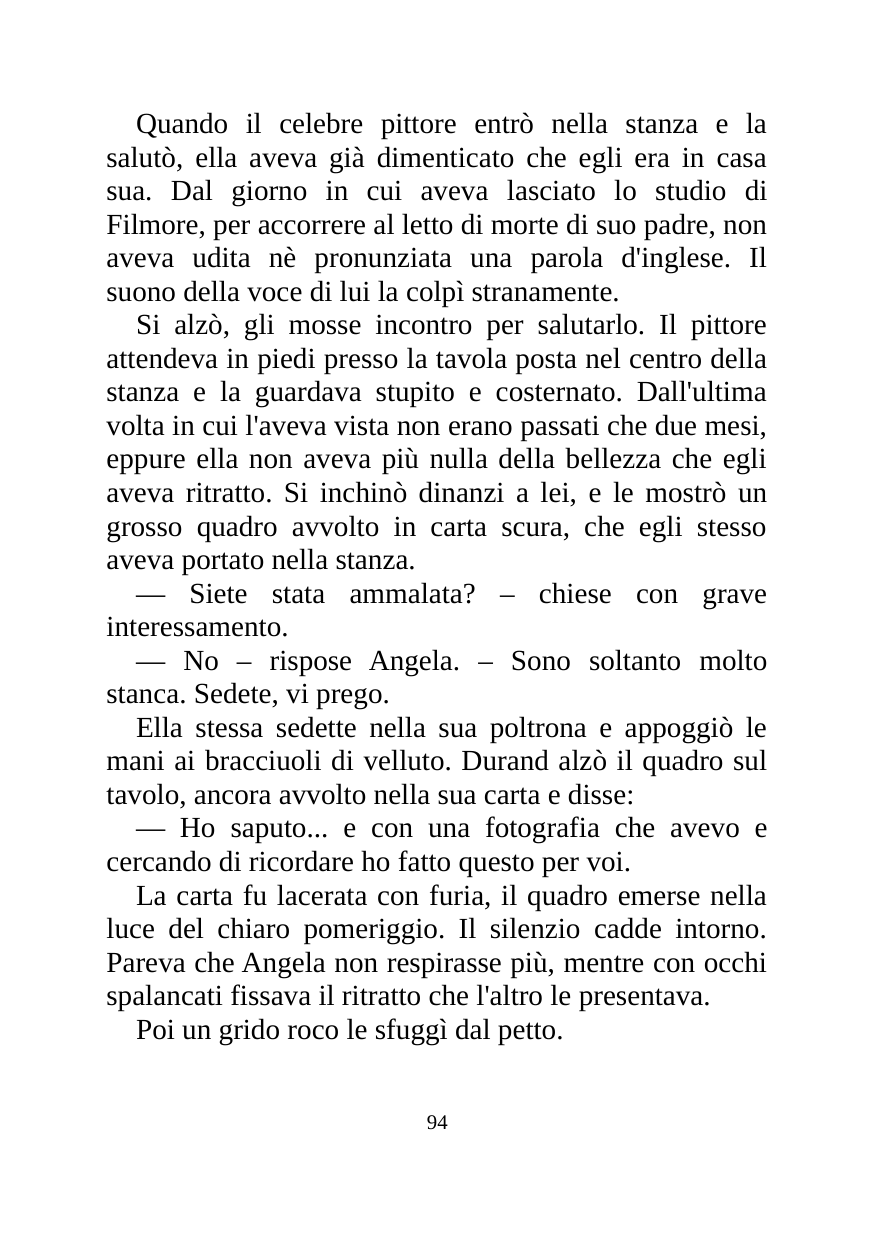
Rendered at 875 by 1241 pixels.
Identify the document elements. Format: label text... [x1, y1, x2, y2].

text Ella stessa sedette nella sua poltrona e appoggiò le mani ai bracciuoli di velluto. Durand alzò il quadro sul tavolo, ancora avvolto nella sua carta e disse: [106, 710, 768, 811]
text Poi un grido roco le sfuggì dal petto. [106, 1012, 768, 1045]
text Quando il celebre pittore entrò nella stanza e la salutò, ella aveva già dimenticato che egli era in casa sua. Dal giorno in cui aveva lasciato lo studio di Filmore, per accorrere al letto di morte di suo padre, non aveva udita nè pronunziata una parola d'inglese. Il suono della voce di lui la colpì stranamente. [106, 106, 768, 307]
text — No – rispose Angela. – Sono soltanto molto stanca. Sedete, vi prego. [106, 643, 768, 710]
text — Ho saputo... e con una fotografia che avevo e cercando di ricordare ho fatto questo per voi. [106, 811, 768, 878]
text La carta fu lacerata con furia, il quadro emerse nella luce del chiaro pomeriggio. Il silenzio cadde intorno. Pareva che Angela non respirasse più, mentre con occhi spalancati fissava il ritratto che l'altro le presentava. [106, 878, 768, 1012]
text — Siete stata ammalata? – chiese con grave interessamento. [106, 576, 768, 643]
text Si alzò, gli mosse incontro per salutarlo. Il pittore attendeva in piedi presso la tavola posta nel centro della stanza e la guardava stupito e costernato. Dall'ultima volta in cui l'aveva vista non erano passati che due mesi, eppure ella non aveva più nulla della bellezza che egli aveva ritratto. Si inchinò dinanzi a lei, e le mostrò un grosso quadro avvolto in carta scura, che egli stesso aveva portato nella stanza. [106, 307, 768, 576]
